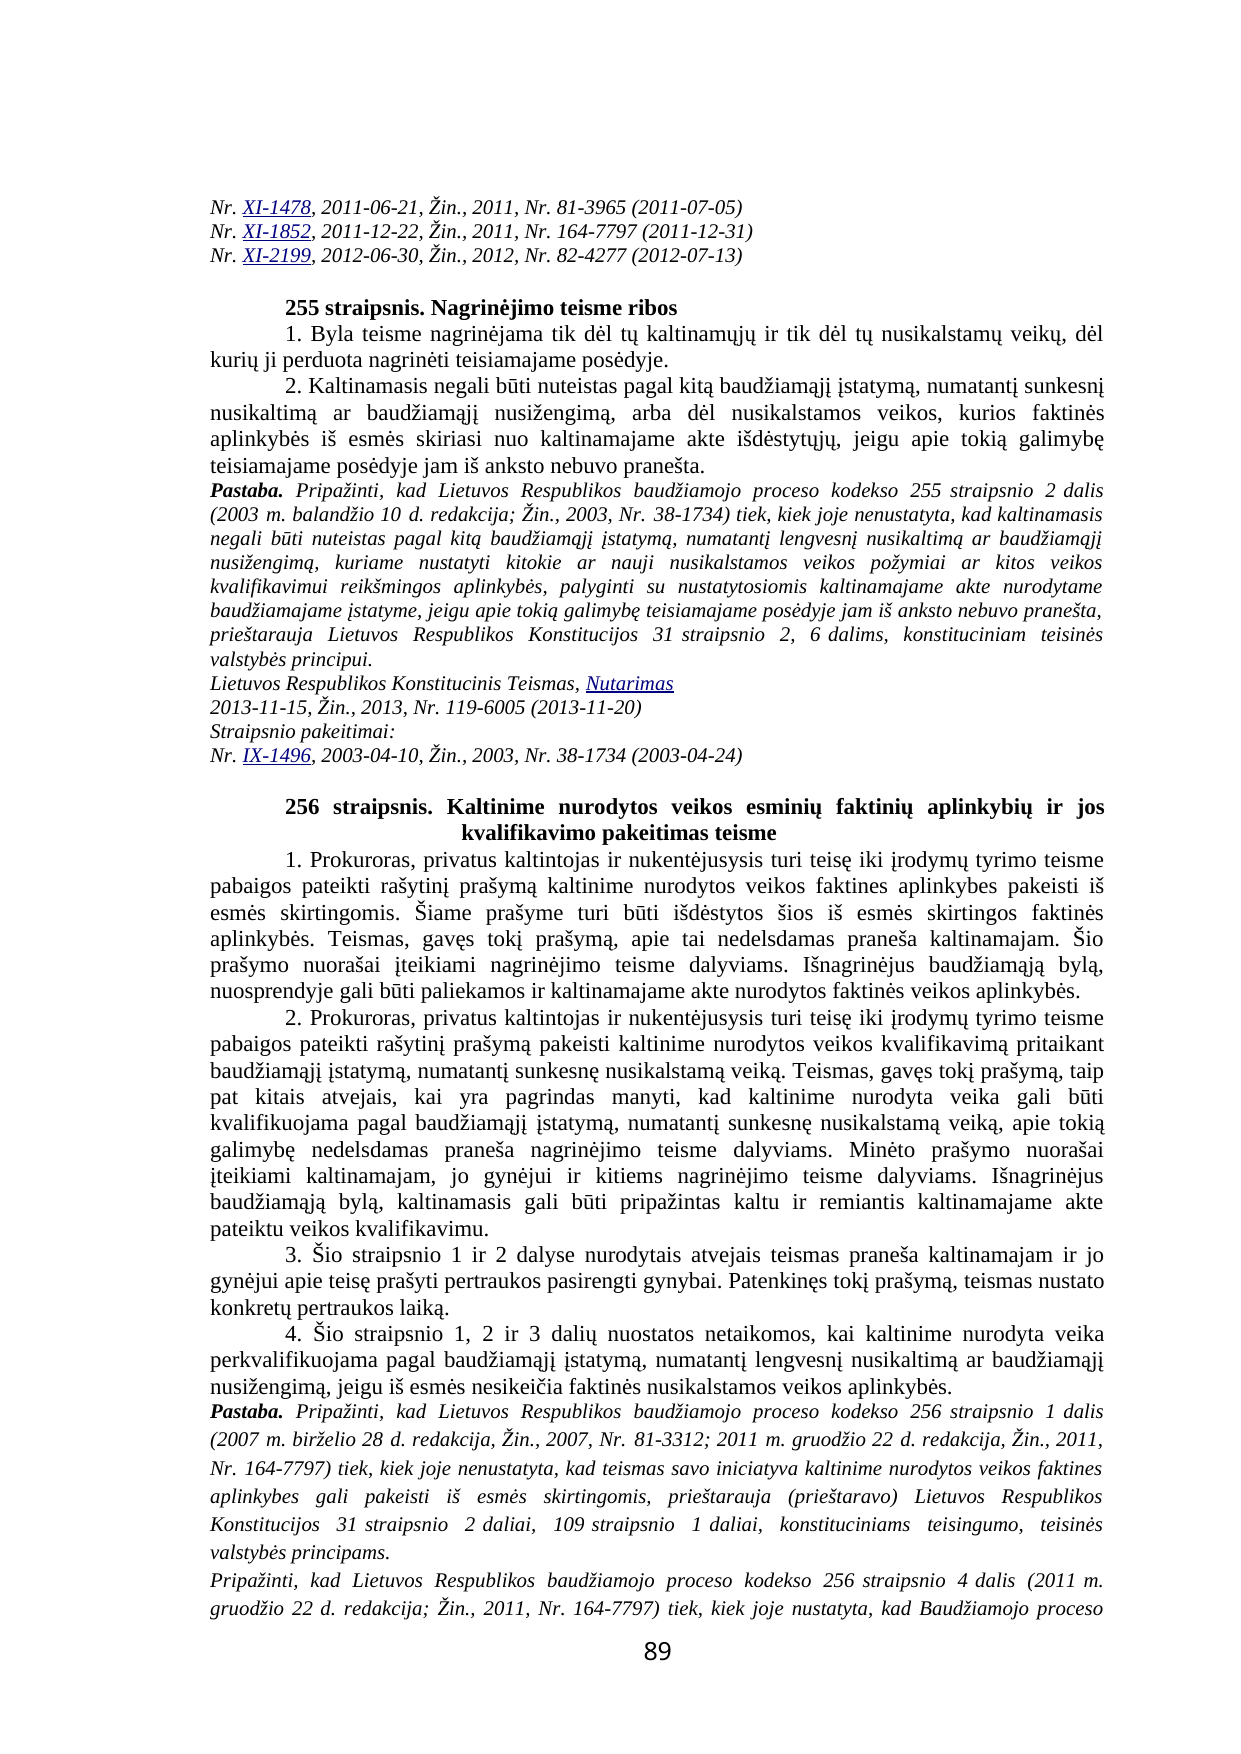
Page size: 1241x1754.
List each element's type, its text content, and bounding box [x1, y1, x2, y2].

text 255 straipsnis. Nagrinėjimo teisme ribos [210, 293, 1106, 320]
text 3. Šio straipsnio 1 ir 2 dalyse nurodytais atvejais teismas praneša kaltinamajam ir jo gynėjui apie teisę prašyti pertraukos pasirengti gynybai. Patenkinęs tokį prašymą, teismas nustato konkretų pertraukos laiką. [210, 1241, 1106, 1320]
text 4. Šio straipsnio 1, 2 ir 3 dalių nuostatos netaikomos, kai kaltinime nurodyta veika perkvalifikuojama pagal baudžiamąjį įstatymą, numatantį lengvesnį nusikaltimą ar baudžiamąjį nusižengimą, jeigu iš esmės nesikeičia faktinės nusikalstamos veikos aplinkybės. [210, 1320, 1106, 1399]
text Pastaba. Pripažinti, kad Lietuvos Respublikos baudžiamojo proceso kodekso 256 straipsnio 1 dalis (2007 m. birželio 28 d. redakcija, Žin., 2007, Nr. 81-3312; 2011 m. gruodžio 22 d. redakcija, Žin., 2011, Nr. 164-7797) tiek, kiek joje nenustatyta, kad teismas savo iniciatyva kaltinime nurodytos veikos faktines aplinkybes gali pakeisti iš esmės skirtingomis, prieštarauja (prieštaravo) Lietuvos Respublikos Konstitucijos 31 straipsnio 2 daliai, 109 straipsnio 1 daliai, konstituciniams teisingumo, teisinės valstybės principams. [210, 1399, 1106, 1564]
text 1. Prokuroras, privatus kaltintojas ir nukentėjusysis turi teisę iki įrodymų tyrimo teisme pabaigos pateikti rašytinį prašymą kaltinime nurodytos veikos faktines aplinkybes pakeisti iš esmės skirtingomis. Šiame prašyme turi būti išdėstytos šios iš esmės skirtingos faktinės aplinkybės. Teismas, gavęs tokį prašymą, apie tai nedelsdamas praneša kaltinamajam. Šio prašymo nuorašai įteikiami nagrinėjimo teisme dalyviams. Išnagrinėjus baudžiamąją bylą, nuosprendyje gali būti paliekamos ir kaltinamajame akte nurodytos faktinės veikos aplinkybės. [210, 846, 1106, 1004]
text 2. Prokuroras, privatus kaltintojas ir nukentėjusysis turi teisę iki įrodymų tyrimo teisme pabaigos pateikti rašytinį prašymą pakeisti kaltinime nurodytos veikos kvalifikavimą pritaikant baudžiamąjį įstatymą, numatantį sunkesnę nusikalstamą veiką. Teismas, gavęs tokį prašymą, taip pat kitais atvejais, kai yra pagrindas manyti, kad kaltinime nurodyta veika gali būti kvalifikuojama pagal baudžiamąjį įstatymą, numatantį sunkesnę nusikalstamą veiką, apie tokią galimybę nedelsdamas praneša nagrinėjimo teisme dalyviams. Minėto prašymo nuorašai įteikiami kaltinamajam, jo gynėjui ir kitiems nagrinėjimo teisme dalyviams. Išnagrinėjus baudžiamąją bylą, kaltinamasis gali būti pripažintas kaltu ir remiantis kaltinamajame akte pateiktu veikos kvalifikavimu. [210, 1004, 1106, 1241]
text Lietuvos Respublikos Konstitucinis Teismas, Nutarimas [210, 671, 1106, 694]
text 2013-11-15, Žin., 2013, Nr. 119-6005 (2013-11-20) [210, 694, 1106, 719]
text Nr. XI-2199, 2012-06-30, Žin., 2012, Nr. 82-4277 (2012-07-13) [210, 243, 1106, 267]
text Pripažinti, kad Lietuvos Respublikos baudžiamojo proceso kodekso 256 straipsnio 4 dalis (2011 m. gruodžio 22 d. redakcija; Žin., 2011, Nr. 164-7797) tiek, kiek joje nustatyta, kad Baudžiamojo proceso [210, 1568, 1106, 1620]
text 2. Kaltinamasis negali būti nuteistas pagal kitą baudžiamąjį įstatymą, numatantį sunkesnį nusikaltimą ar baudžiamąjį nusižengimą, arba dėl nusikalstamos veikos, kurios faktinės aplinkybės iš esmės skiriasi nuo kaltinamajame akte išdėstytųjų, jeigu apie tokią galimybę teisiamajame posėdyje jam iš anksto nebuvo pranešta. [210, 373, 1106, 478]
text Nr. XI-1478, 2011-06-21, Žin., 2011, Nr. 81-3965 (2011-07-05) [210, 195, 1106, 219]
text Straipsnio pakeitimai: [210, 719, 1106, 743]
text Nr. XI-1852, 2011-12-22, Žin., 2011, Nr. 164-7797 (2011-12-31) [210, 219, 1106, 243]
text Nr. IX-1496, 2003-04-10, Žin., 2003, Nr. 38-1734 (2003-04-24) [210, 743, 1106, 767]
text 256 straipsnis. Kaltinime nurodytos veikos esminių faktinių aplinkybių ir jos kvalifikavimo pakeitimas teisme [285, 793, 1106, 846]
text Pastaba. Pripažinti, kad Lietuvos Respublikos baudžiamojo proceso kodekso 255 straipsnio 2 dalis (2003 m. balandžio 10 d. redakcija; Žin., 2003, Nr. 38-1734) tiek, kiek joje nenustatyta, kad kaltinamasis negali būti nuteistas pagal kitą baudžiamąjį įstatymą, numatantį lengvesnį nusikaltimą ar baudžiamąjį nusižengimą, kuriame nustatyti kitokie ar nauji nusikalstamos veikos požymiai ar kitos veikos kvalifikavimui reikšmingos aplinkybės, palyginti su nustatytosiomis kaltinamajame akte nurodytame baudžiamajame įstatyme, jeigu apie tokią galimybę teisiamajame posėdyje jam iš anksto nebuvo pranešta, prieštarauja Lietuvos Respublikos Konstitucijos 31 straipsnio 2, 6 dalims, konstituciniam teisinės valstybės principui. [210, 478, 1106, 671]
text 1. Byla teisme nagrinėjama tik dėl tų kaltinamųjų ir tik dėl tų nusikalstamų veikų, dėl kurių ji perduota nagrinėti teisiamajame posėdyje. [210, 320, 1106, 373]
